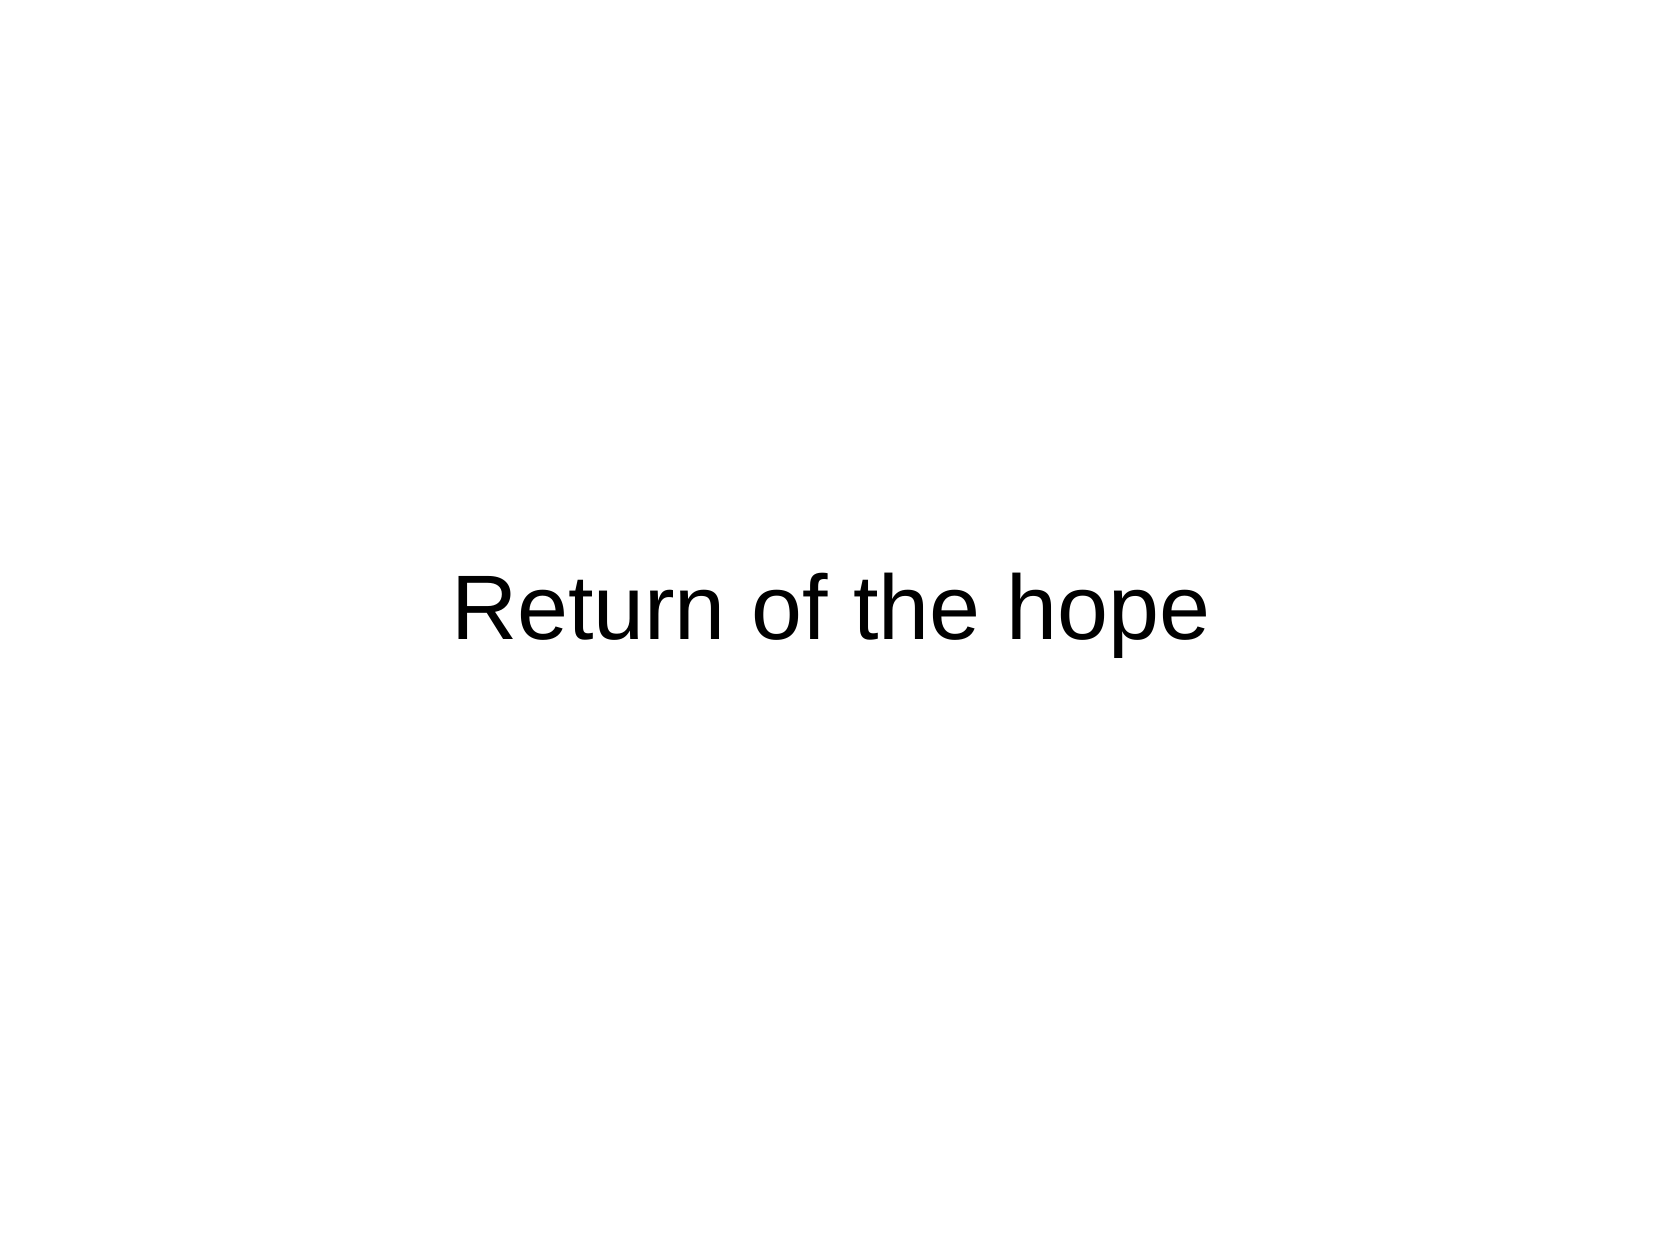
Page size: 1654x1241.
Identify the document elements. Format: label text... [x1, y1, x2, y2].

title Return of the hope [86, 452, 1576, 661]
